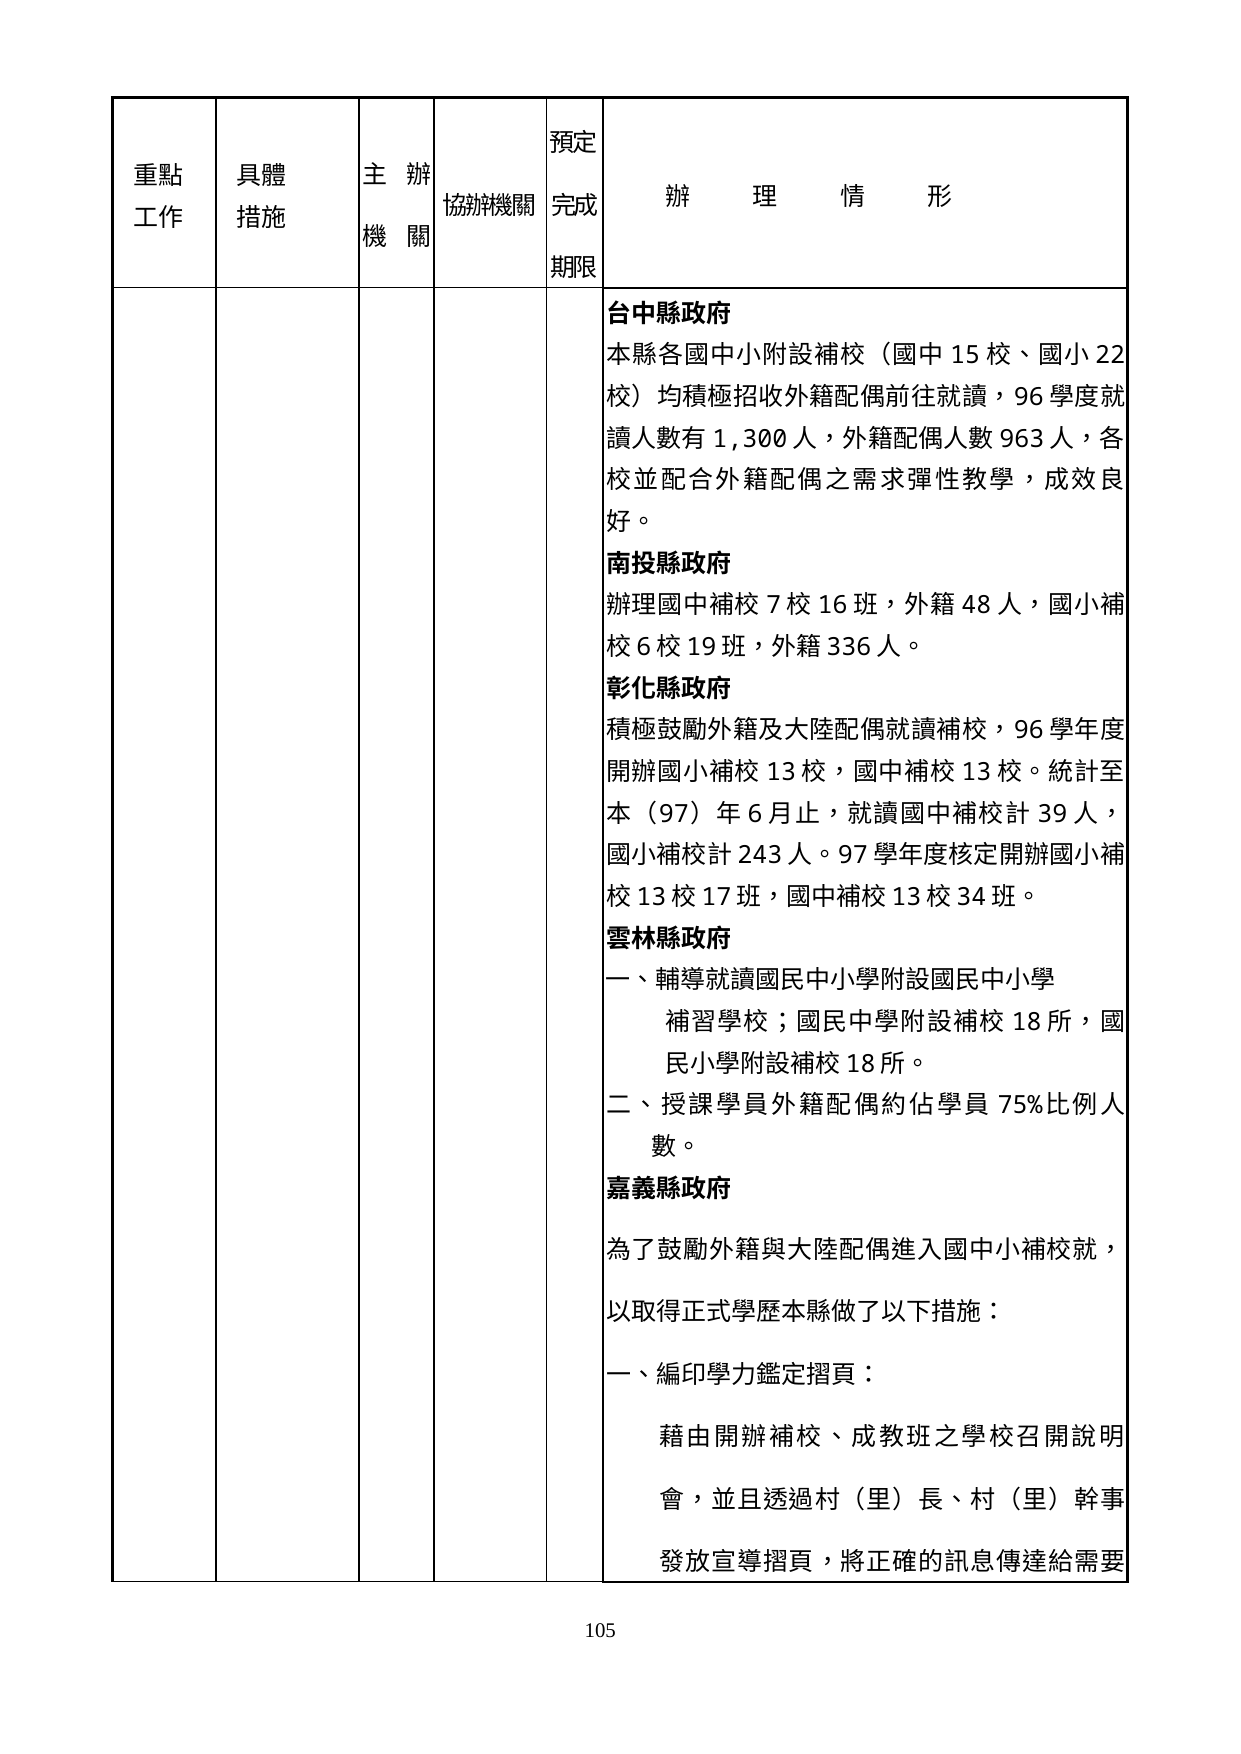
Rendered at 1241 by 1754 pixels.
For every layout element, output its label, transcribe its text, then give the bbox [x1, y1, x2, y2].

table_cell [114, 288, 215, 1581]
table_cell [360, 288, 433, 1581]
table_header 具體 措施 [217, 99, 358, 287]
table_cell [217, 288, 358, 1581]
table_header 重點工作 [114, 99, 215, 287]
table_header 預定 完成期限 [547, 99, 602, 287]
table_cell 台中縣政府 本縣各國中小附設補校（國中15校、國小22校）均積極招收外籍配偶前往就讀，96學度就讀人數有1,300人，外籍配偶人數963人，各校並配合外籍配偶之需求彈性教學，成效良好。 南投縣政府 辦理國中補校7校16班，外籍48人，國小補校6校19班，外籍336人。 彰化縣政府 積極鼓勵外籍及大陸配偶就讀補校，96學年度開辦國小補校13校，國中補校13校。統計至本（97）年6月止，就讀國中補校計39人，國小補校計243人。97學年度核定開辦國小補校13校17班，國中補校13校34班。 雲林縣政府 一、輔導就讀國民中小學附設國民中小學 補習學校；國民中學附設補校18所，國民小學附設補校18所。 二、授課學員外籍配偶約佔學員75%比例人數。 嘉義縣政府 為了鼓勵外籍與大陸配偶進入國中小補校就，以取得正式學歷本縣做了以下措施： 一、編印學力鑑定摺頁： 藉由開辦補校、成教班之學校召開說明會，並且透過村（里）長、村（里）幹事發放宣導摺頁，將正確的訊息傳達給需要 [604, 289, 1126, 1581]
table_cell [435, 288, 546, 1581]
table_cell [547, 288, 602, 1581]
table_header 協辦機關 [435, 99, 546, 287]
table_header 辦 理 情 形 [604, 99, 1126, 287]
table_header 主 辦 機 關 [360, 99, 433, 287]
